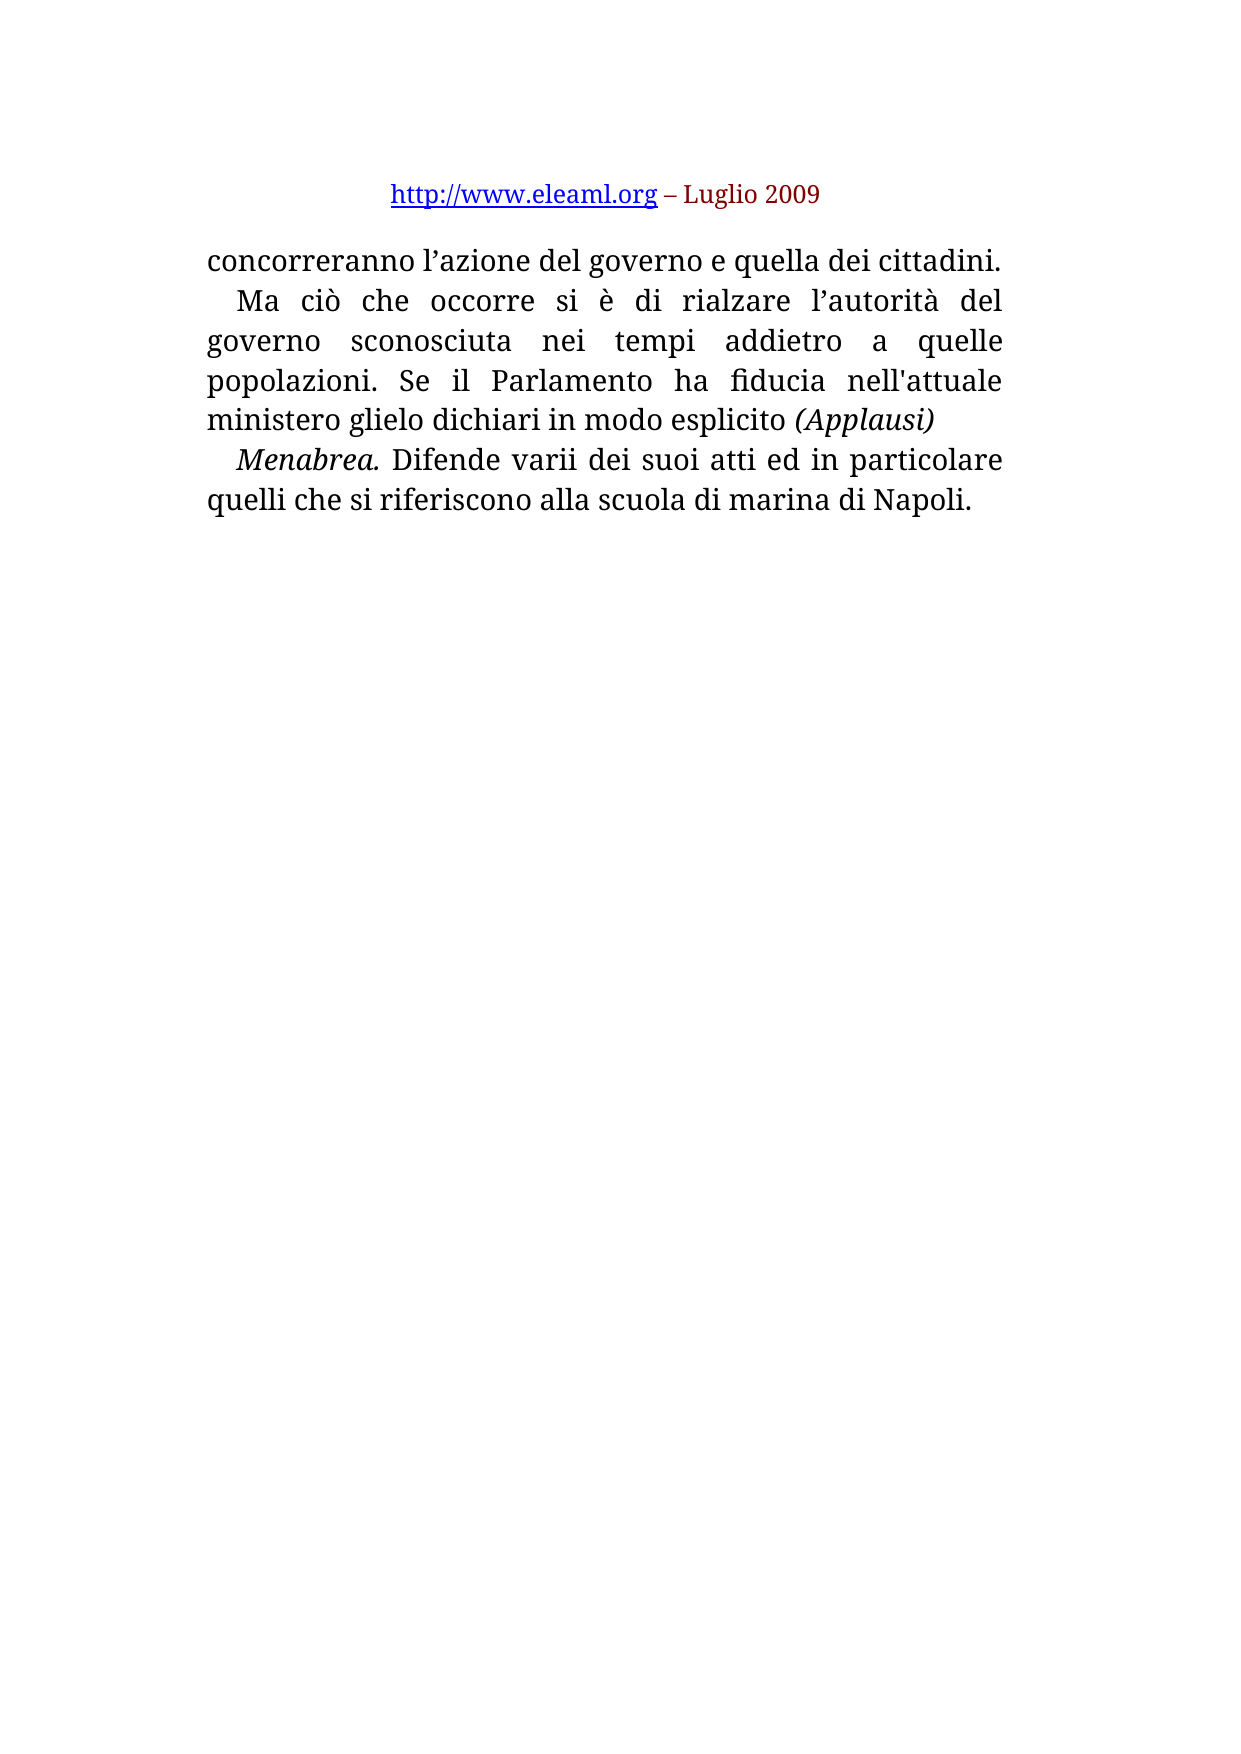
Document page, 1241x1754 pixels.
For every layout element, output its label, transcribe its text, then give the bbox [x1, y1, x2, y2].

text concorreranno l’azione del governo e quella dei cittadini. [207, 241, 1004, 280]
text Ma ciò che occorre si è di rialzare l’autorità del governo sconosciuta nei tempi addietro a quelle popolazioni. Se il Parlamento ha fiducia nell'attuale ministero glielo dichiari in modo esplicito (Applausi) [207, 280, 1004, 439]
text Menabrea. Difende varii dei suoi atti ed in particolare quelli che si riferiscono alla scuola di marina di Napoli. [207, 439, 1004, 518]
